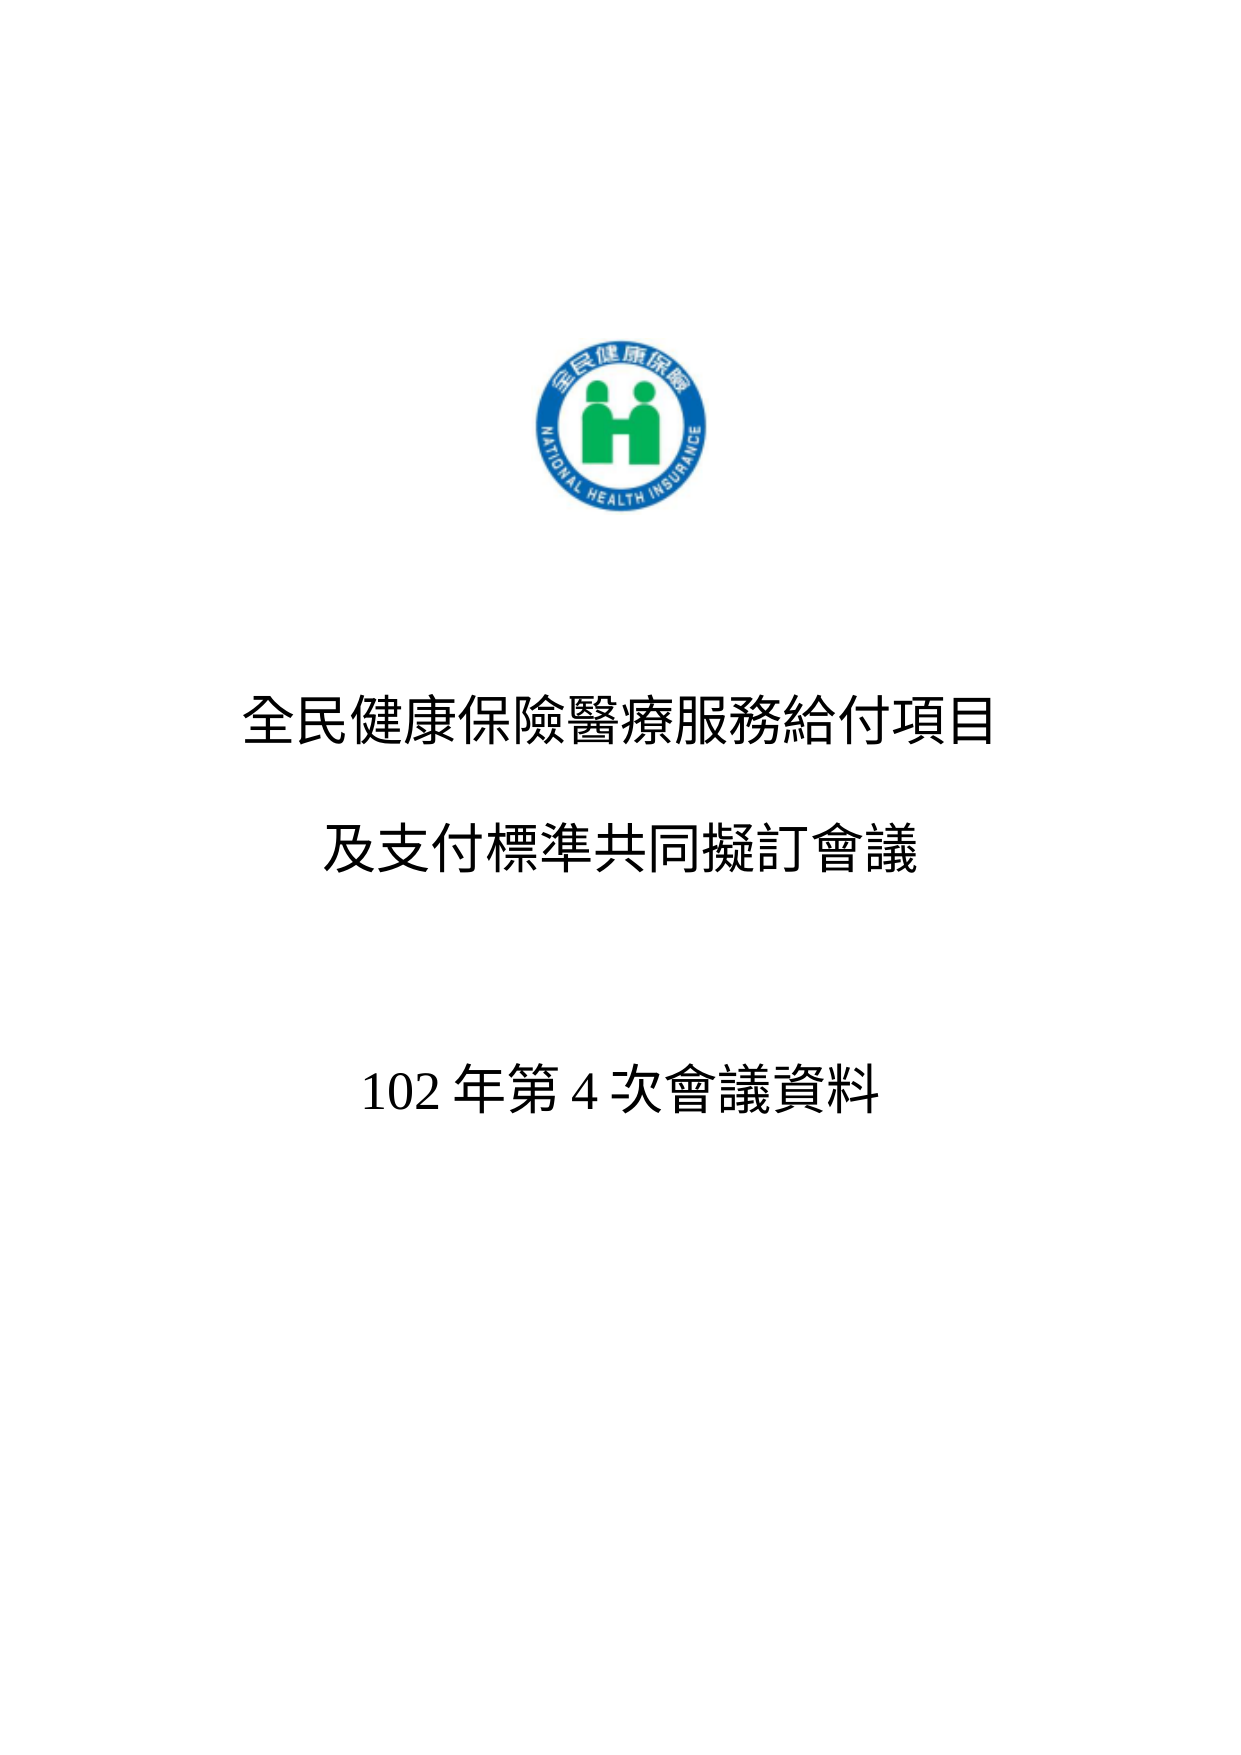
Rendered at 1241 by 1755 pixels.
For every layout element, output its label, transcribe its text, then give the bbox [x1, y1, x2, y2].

text 及支付標準共同擬訂會議 [118, 806, 1122, 884]
text 全民健康保險醫療服務給付項目 [118, 677, 1122, 756]
text 102年第4次會議資料 [118, 1046, 1122, 1125]
